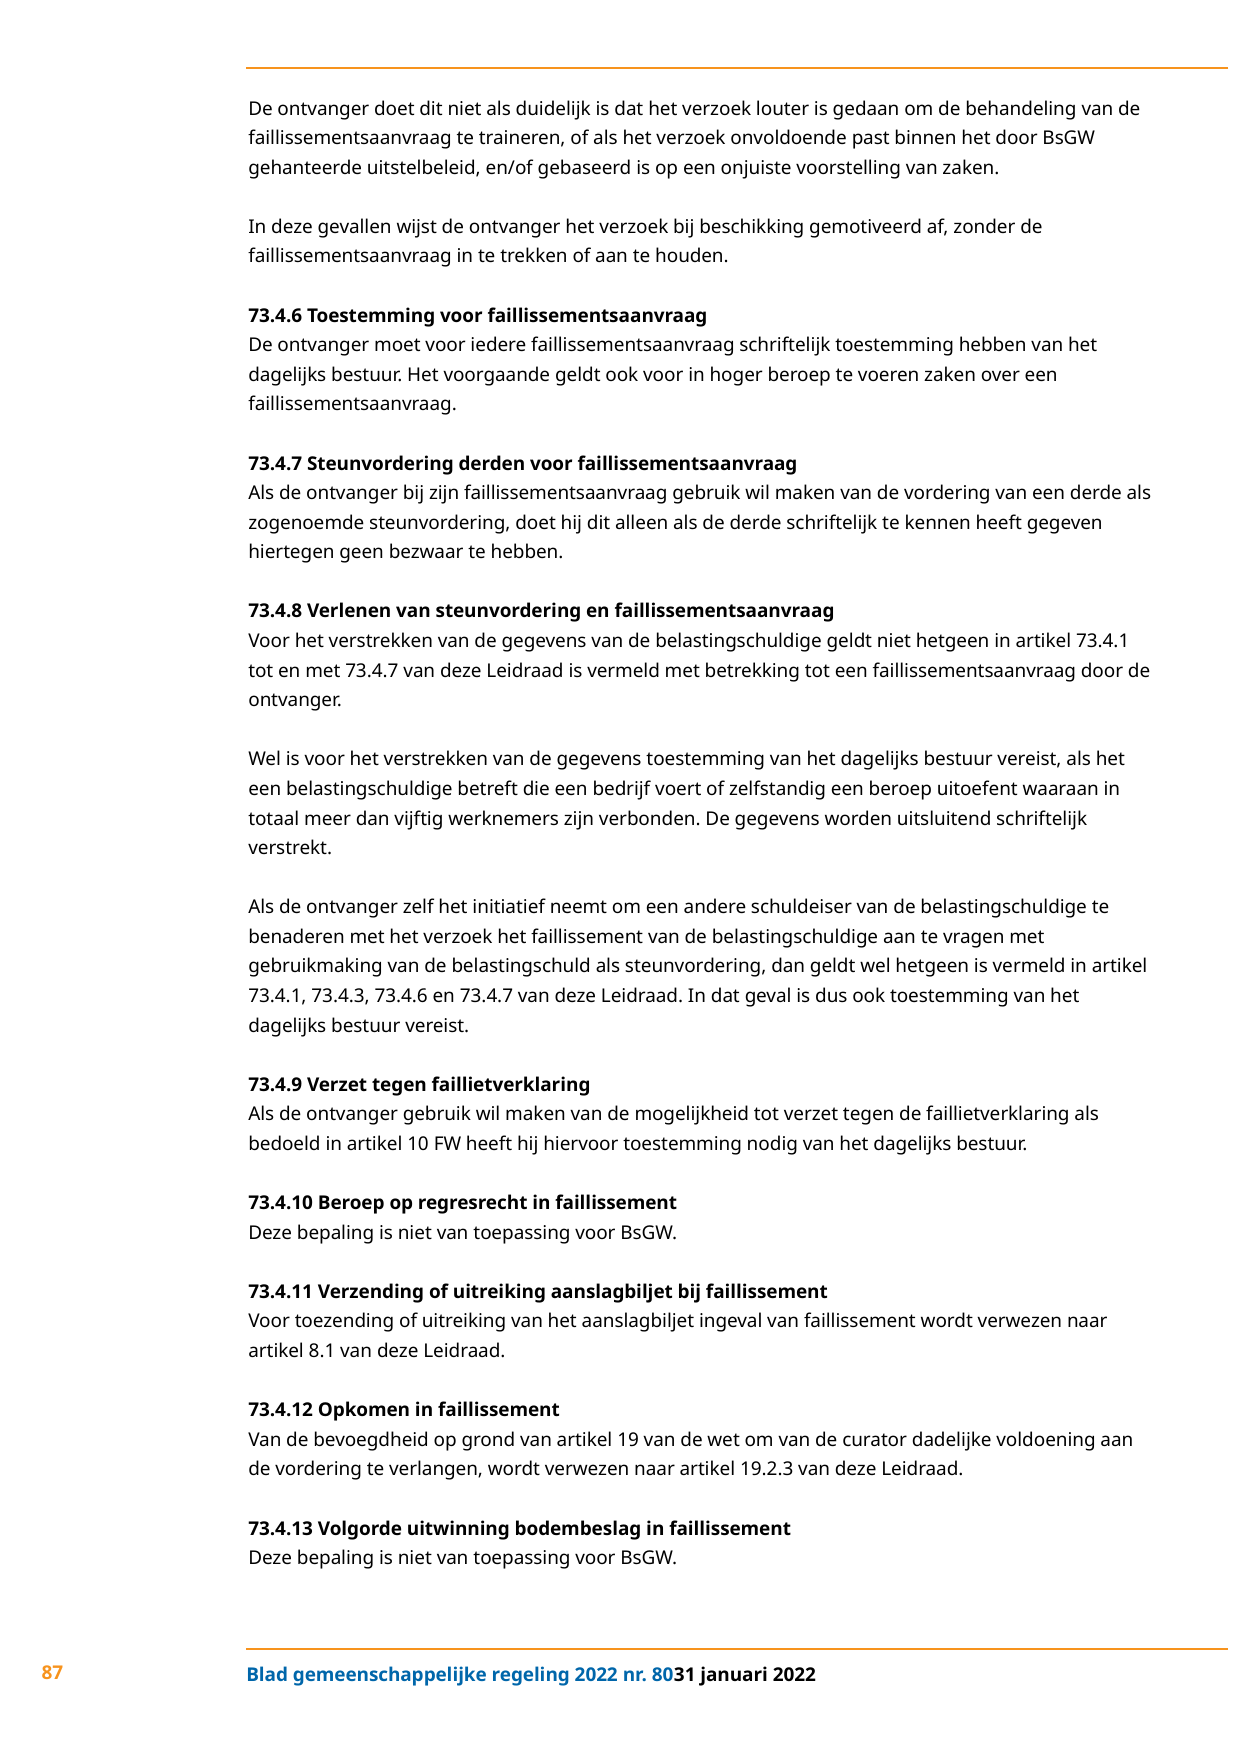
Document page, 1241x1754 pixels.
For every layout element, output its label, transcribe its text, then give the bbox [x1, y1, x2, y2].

text Deze bepaling is niet van toepassing voor BsGW. [248, 1219, 1152, 1245]
text 73.4.12 Opkomen in faillissement [248, 1396, 1152, 1422]
text 73.4.11 Verzending of uitreiking aanslagbiljet bij faillissement [248, 1278, 1152, 1304]
text 73.4.9 Verzet tegen faillietverklaring [248, 1071, 1152, 1097]
text 73.4.10 Beroep op regresrecht in faillissement [248, 1189, 1152, 1215]
text Van de bevoegdheid op grond van artikel 19 van de wet om van de curator dadelijke voldoening aan de vordering te verlangen, wordt verwezen naar artikel 19.2.3 van deze Leidraad. [248, 1426, 1152, 1481]
text 73.4.13 Volgorde uitwinning bodembeslag in faillissement [248, 1515, 1152, 1541]
text De ontvanger moet voor iedere faillissementsaanvraag schriftelijk toestemming hebben van het dagelijks bestuur. Het voorgaande geldt ook voor in hoger beroep te voeren zaken over een faillissementsaanvraag. [248, 331, 1152, 416]
text Als de ontvanger bij zijn faillissementsaanvraag gebruik wil maken van de vordering van een derde als zogenoemde steunvordering, doet hij dit alleen als de derde schriftelijk te kennen heeft gegeven hiertegen geen bezwaar te hebben. [248, 479, 1152, 564]
text Als de ontvanger gebruik wil maken van de mogelijkheid tot verzet tegen de faillietverklaring als bedoeld in artikel 10 FW heeft hij hiervoor toestemming nodig van het dagelijks bestuur. [248, 1101, 1152, 1156]
text Deze bepaling is niet van toepassing voor BsGW. [248, 1544, 1152, 1570]
text Voor het verstrekken van de gegevens van de belastingschuldige geldt niet hetgeen in artikel 73.4.1 tot en met 73.4.7 van deze Leidraad is vermeld met betrekking tot een faillissementsaanvraag door de ontvanger. [248, 627, 1152, 712]
text 73.4.6 Toestemming voor faillissementsaanvraag [248, 302, 1152, 328]
text Voor toezending of uitreiking van het aanslagbiljet ingeval van faillissement wordt verwezen naar artikel 8.1 van deze Leidraad. [248, 1308, 1152, 1363]
text In deze gevallen wijst de ontvanger het verzoek bij beschikking gemotiveerd af, zonder de faillissementsaanvraag in te trekken of aan te houden. [248, 213, 1152, 268]
text Wel is voor het verstrekken van de gegevens toestemming van het dagelijks bestuur vereist, als het een belastingschuldige betreft die een bedrijf voert of zelfstandig een beroep uitoefent waaraan in totaal meer dan vijftig werknemers zijn verbonden. De gegevens worden uitsluitend schriftelijk verstrekt. [248, 746, 1152, 860]
text Als de ontvanger zelf het initiatief neemt om een andere schuldeiser van de belastingschuldige te benaderen met het verzoek het faillissement van de belastingschuldige aan te vragen met gebruikmaking van de belastingschuld als steunvordering, dan geldt wel hetgeen is vermeld in artikel 73.4.1, 73.4.3, 73.4.6 en 73.4.7 van deze Leidraad. In dat geval is dus ook toestemming van het dagelijks bestuur vereist. [248, 893, 1152, 1038]
text 73.4.7 Steunvordering derden voor faillissementsaanvraag [248, 450, 1152, 476]
picture [41, 47, 231, 172]
text De ontvanger doet dit niet als duidelijk is dat het verzoek louter is gedaan om de behandeling van de faillissementsaanvraag te traineren, of als het verzoek onvoldoende past binnen het door BsGW gehanteerde uitstelbeleid, en/of gebaseerd is op een onjuiste voorstelling van zaken. [248, 95, 1152, 180]
text 73.4.8 Verlenen van steunvordering en faillissementsaanvraag [248, 598, 1152, 623]
